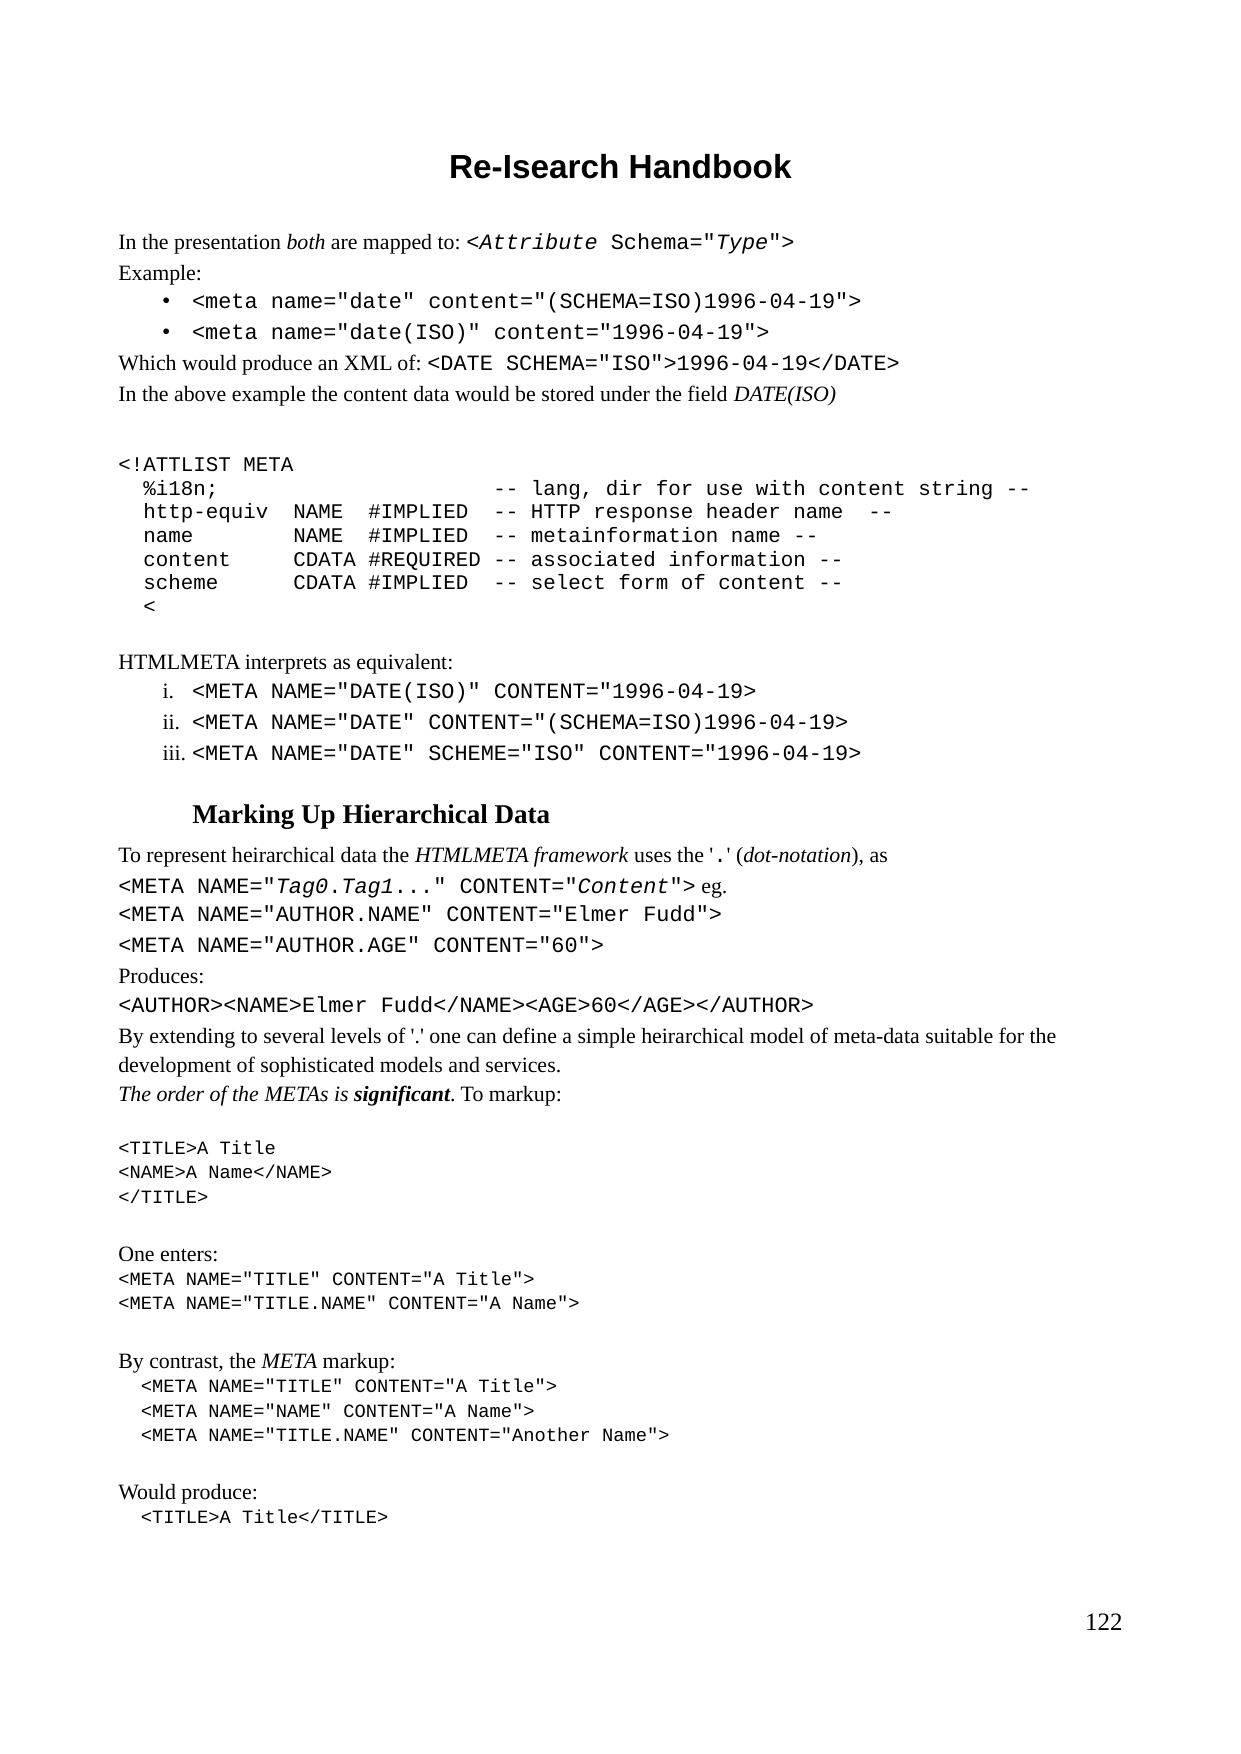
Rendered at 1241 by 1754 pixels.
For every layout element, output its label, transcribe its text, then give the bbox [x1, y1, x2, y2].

text Would produce: <TITLE>A Title</TITLE> [118, 1450, 1122, 1529]
list <META NAME="DATE" SCHEME="ISO" CONTENT="1996-04-19> [162, 740, 1122, 767]
text HTMLMETA interprets as equivalent: [118, 649, 1122, 674]
text <META NAME="TITLE" CONTENT="A Title"> [118, 1377, 1122, 1398]
list <META NAME="DATE" CONTENT="(SCHEMA=ISO)1996-04-19> [162, 709, 1122, 736]
text Produces: <AUTHOR><NAME>Elmer Fudd</NAME><AGE>60</AGE></AUTHOR> [118, 963, 1122, 1019]
list <META NAME="DATE(ISO)" CONTENT="1996-04-19> [162, 678, 1122, 705]
text <!ATTLIST META [118, 454, 1122, 478]
text In the above example the content data would be stored under the field DATE(ISO) [118, 381, 1122, 406]
list <meta name="date" content="(SCHEMA=ISO)1996-04-19"> [162, 288, 1122, 315]
text < [118, 596, 1122, 620]
text name NAME #IMPLIED -- metainformation name -- [118, 525, 1122, 549]
text <TITLE>A Title <NAME>A Name</NAME> </TITLE> [118, 1139, 1122, 1238]
text <META NAME="NAME" CONTENT="A Name"> <META NAME="TITLE.NAME" CONTENT="Another Name"> [118, 1401, 1122, 1447]
text Which would produce an XML of: <DATE SCHEMA="ISO">1996-04-19</DATE> [118, 350, 1122, 377]
list <meta name="date(ISO)" content="1996-04-19"> [162, 319, 1122, 346]
text By extending to several levels of '.' one can define a simple heirarchical model of meta-data suitable for the development of sophisticated models and services. [118, 1023, 1122, 1077]
text scheme CDATA #IMPLIED -- select form of content -- [118, 572, 1122, 596]
text http-equiv NAME #IMPLIED -- HTTP response header name -- [118, 501, 1122, 525]
text To represent heirarchical data the HTMLMETA framework uses the '.' (dot-notation), as <META NAME="Tag0.Tag1..." CONTENT="Content"> eg. <META NAME="AUTHOR.NAME" CONTENT="Elmer Fudd"> <META NAME="AUTHOR.AGE" CONTENT="60"> [118, 842, 1122, 959]
text The order of the METAs is significant. To markup: [118, 1081, 1122, 1135]
text By contrast, the META markup: [118, 1348, 1122, 1373]
text In the presentation both are mapped to: <Attribute Schema="Type"> Example: [118, 229, 1122, 285]
text content CDATA #REQUIRED -- associated information -- [118, 549, 1122, 572]
text One enters: <META NAME="TITLE" CONTENT="A Title"> <META NAME="TITLE.NAME" CONTENT="A Name"> [118, 1241, 1122, 1344]
subtitle Marking Up Hierarchical Data [118, 798, 1122, 829]
text %i18n; -- lang, dir for use with content string -- [118, 478, 1122, 501]
